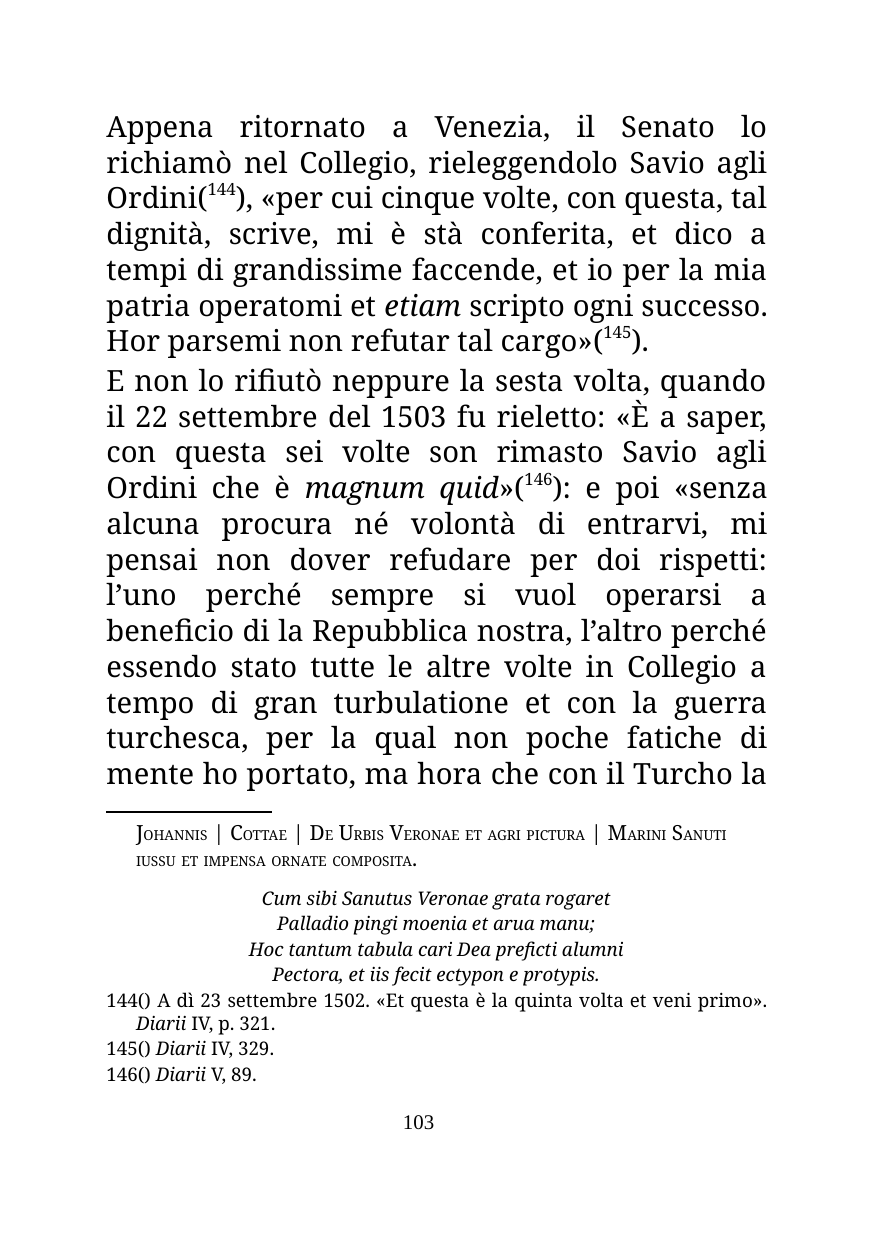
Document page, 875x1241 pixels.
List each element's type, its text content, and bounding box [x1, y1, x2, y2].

text Palladio pingi moenia et arua manu; [106, 911, 768, 936]
text E non lo rifiutò neppure la sesta volta, quando il 22 settembre del 1503 fu rieletto: «È a saper, con questa sei volte son rimasto Savio agli Ordini che è magnum quid»(): e poi «senza alcuna procura né volontà di entrarvi, mi pensai non dover refudare per doi rispetti: l’uno perché sempre si vuol operarsi a beneficio di la Repubblica nostra, l’altro perché essendo stato tutte le altre volte in Collegio a tempo di gran turbulatione et con la guerra turchesca, per la qual non poche fatiche di mente ho portato, ma hora che con il Turcho la [106, 360, 768, 793]
text () A dì 23 settembre 1502. «Et questa è la quinta volta et veni primo». Diarii IV, p. 321. [106, 987, 768, 1036]
text Cum sibi Sanutus Veronae grata rogaret [106, 885, 768, 911]
text () Diarii IV, 329. [106, 1036, 768, 1061]
text Pectora, et iis fecit ectypon e protypis. [106, 962, 768, 987]
text Appena ritornato a Venezia, il Senato lo richiamò nel Collegio, rieleggendolo Savio agli Ordini(), «per cui cinque volte, con questa, tal dignità, scrive, mi è stà conferita, et dico a tempi di grandissime faccende, et io per la mia patria operatomi et etiam scripto ogni successo. Hor parsemi non refutar tal cargo»(). [106, 106, 768, 360]
text Johannis | Cottae | De Urbis Veronae et agri pictura | Marini Sanuti iussu et impensa ornate composita. [136, 818, 768, 872]
text Hoc tantum tabula cari Dea preficti alumni [106, 936, 768, 962]
text () Diarii V, 89. [106, 1061, 768, 1087]
